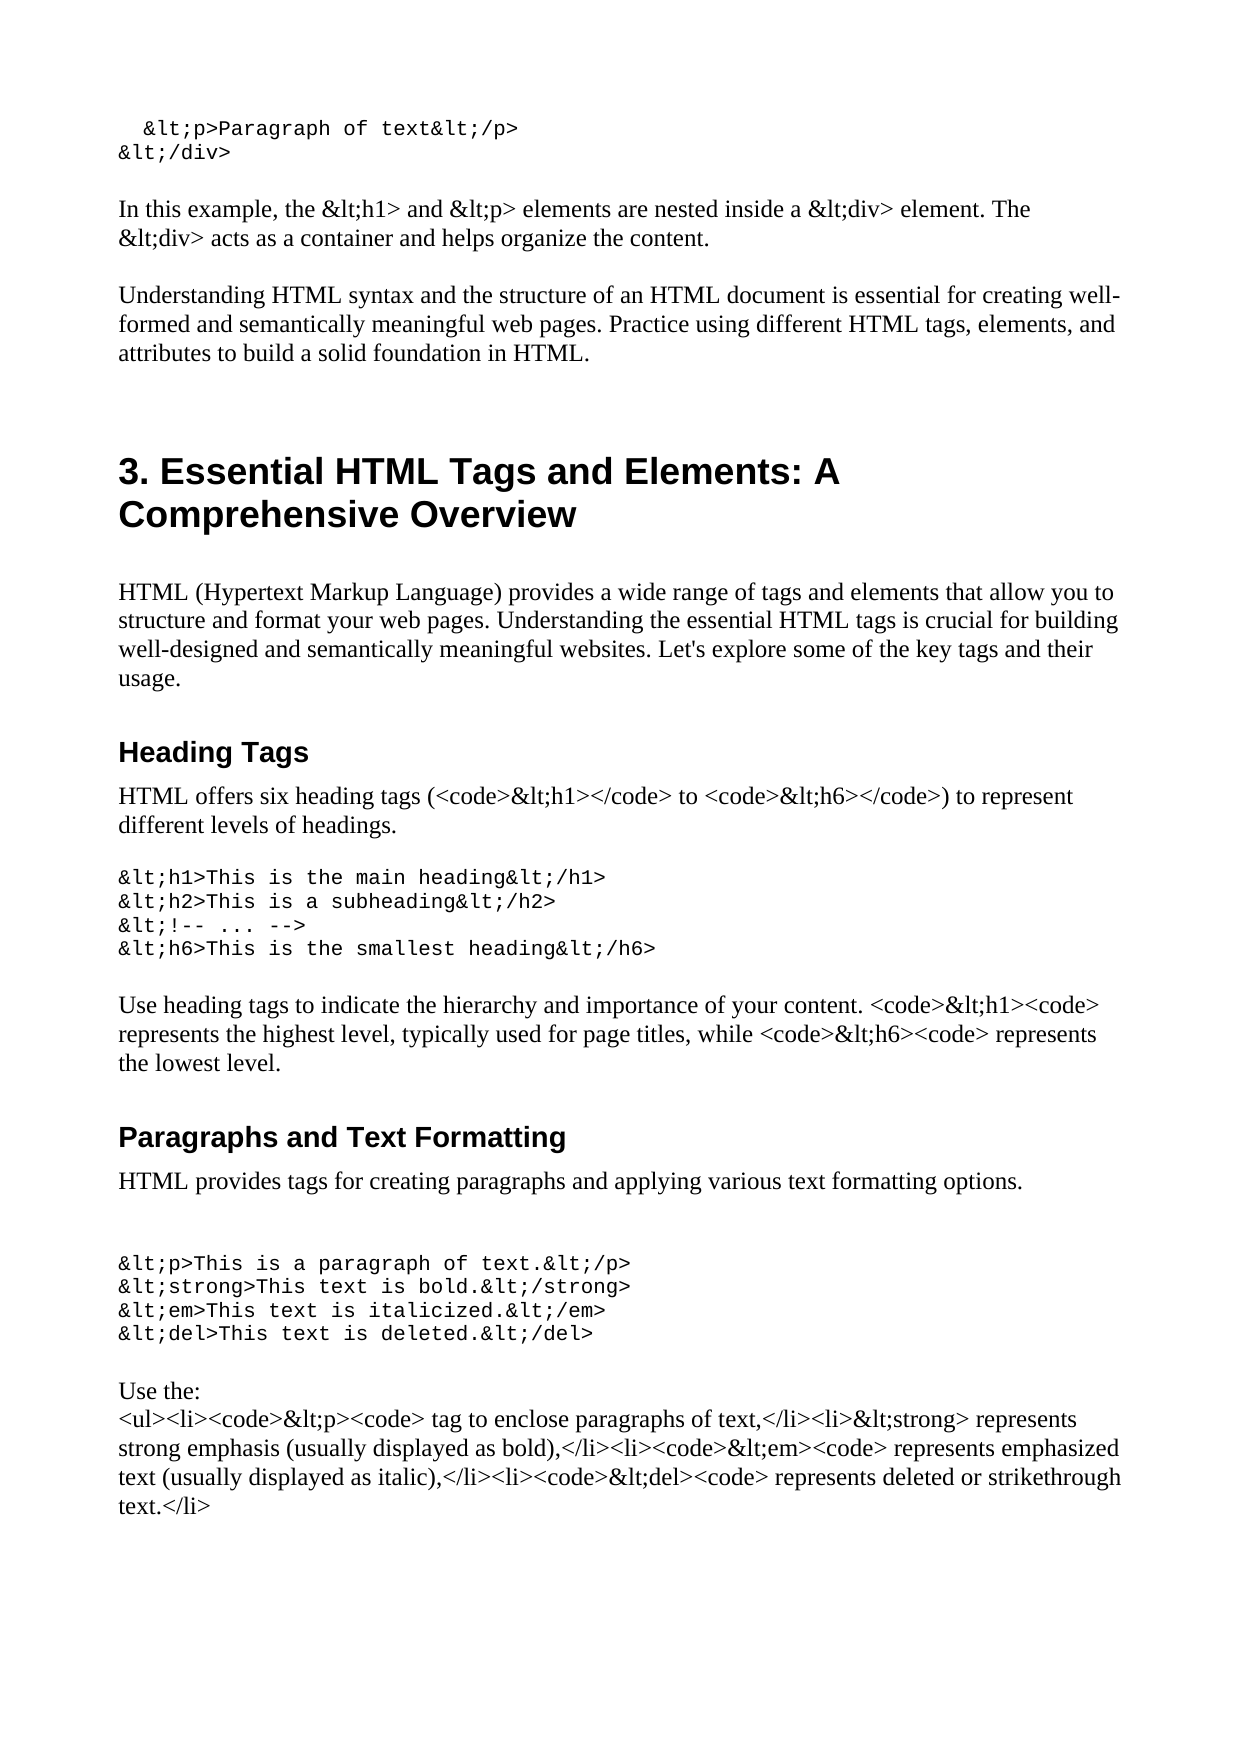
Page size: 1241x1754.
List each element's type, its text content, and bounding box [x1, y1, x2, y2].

text &lt;h1>This is the main heading&lt;/h1> [118, 867, 1122, 891]
text Understanding HTML syntax and the structure of an HTML document is essential for creating well-formed and semantically meaningful web pages. Practice using different HTML tags, elements, and attributes to build a solid foundation in HTML. [118, 280, 1122, 367]
text &lt;strong>This text is bold.&lt;/strong> [118, 1276, 1122, 1300]
text Use the: [118, 1376, 1122, 1404]
text &lt;p>This is a paragraph of text.&lt;/p> [118, 1252, 1122, 1276]
subtitle Paragraphs and Text Formatting [118, 1120, 1122, 1154]
text HTML offers six heading tags (<code>&lt;h1></code> to <code>&lt;h6></code>) to represent different levels of headings. [118, 781, 1122, 838]
text <ul><li><code>&lt;p><code> tag to enclose paragraphs of text,</li><li>&lt;strong> represents strong emphasis (usually displayed as bold),</li><li><code>&lt;em><code> represents emphasized text (usually displayed as italic),</li><li><code>&lt;del><code> represents deleted or strikethrough text.</li> [118, 1404, 1122, 1519]
text &lt;h2>This is a subheading&lt;/h2> [118, 891, 1122, 914]
text HTML (Hypertext Markup Language) provides a wide range of tags and elements that allow you to structure and format your web pages. Understanding the essential HTML tags is crucial for building well-designed and semantically meaningful websites. Let's explore some of the key tags and their usage. [118, 577, 1122, 692]
subtitle 3. Essential HTML Tags and Elements: A Comprehensive Overview [118, 449, 1122, 535]
text HTML provides tags for creating paragraphs and applying various text formatting options. [118, 1166, 1122, 1195]
text &lt;h6>This is the smallest heading&lt;/h6> [118, 938, 1122, 962]
text &lt;p>Paragraph of text&lt;/p> [118, 118, 1122, 142]
text Use heading tags to indicate the hierarchy and importance of your content. <code>&lt;h1><code> represents the highest level, typically used for page titles, while <code>&lt;h6><code> represents the lowest level. [118, 991, 1122, 1077]
text &lt;em>This text is italicized.&lt;/em> [118, 1300, 1122, 1323]
text In this example, the &lt;h1> and &lt;p> elements are nested inside a &lt;div> element. The &lt;div> acts as a container and helps organize the content. [118, 194, 1122, 252]
text &lt;!-- ... --> [118, 914, 1122, 938]
text &lt;del>This text is deleted.&lt;/del> [118, 1323, 1122, 1347]
text &lt;/div> [118, 142, 1122, 165]
subtitle Heading Tags [118, 735, 1122, 768]
